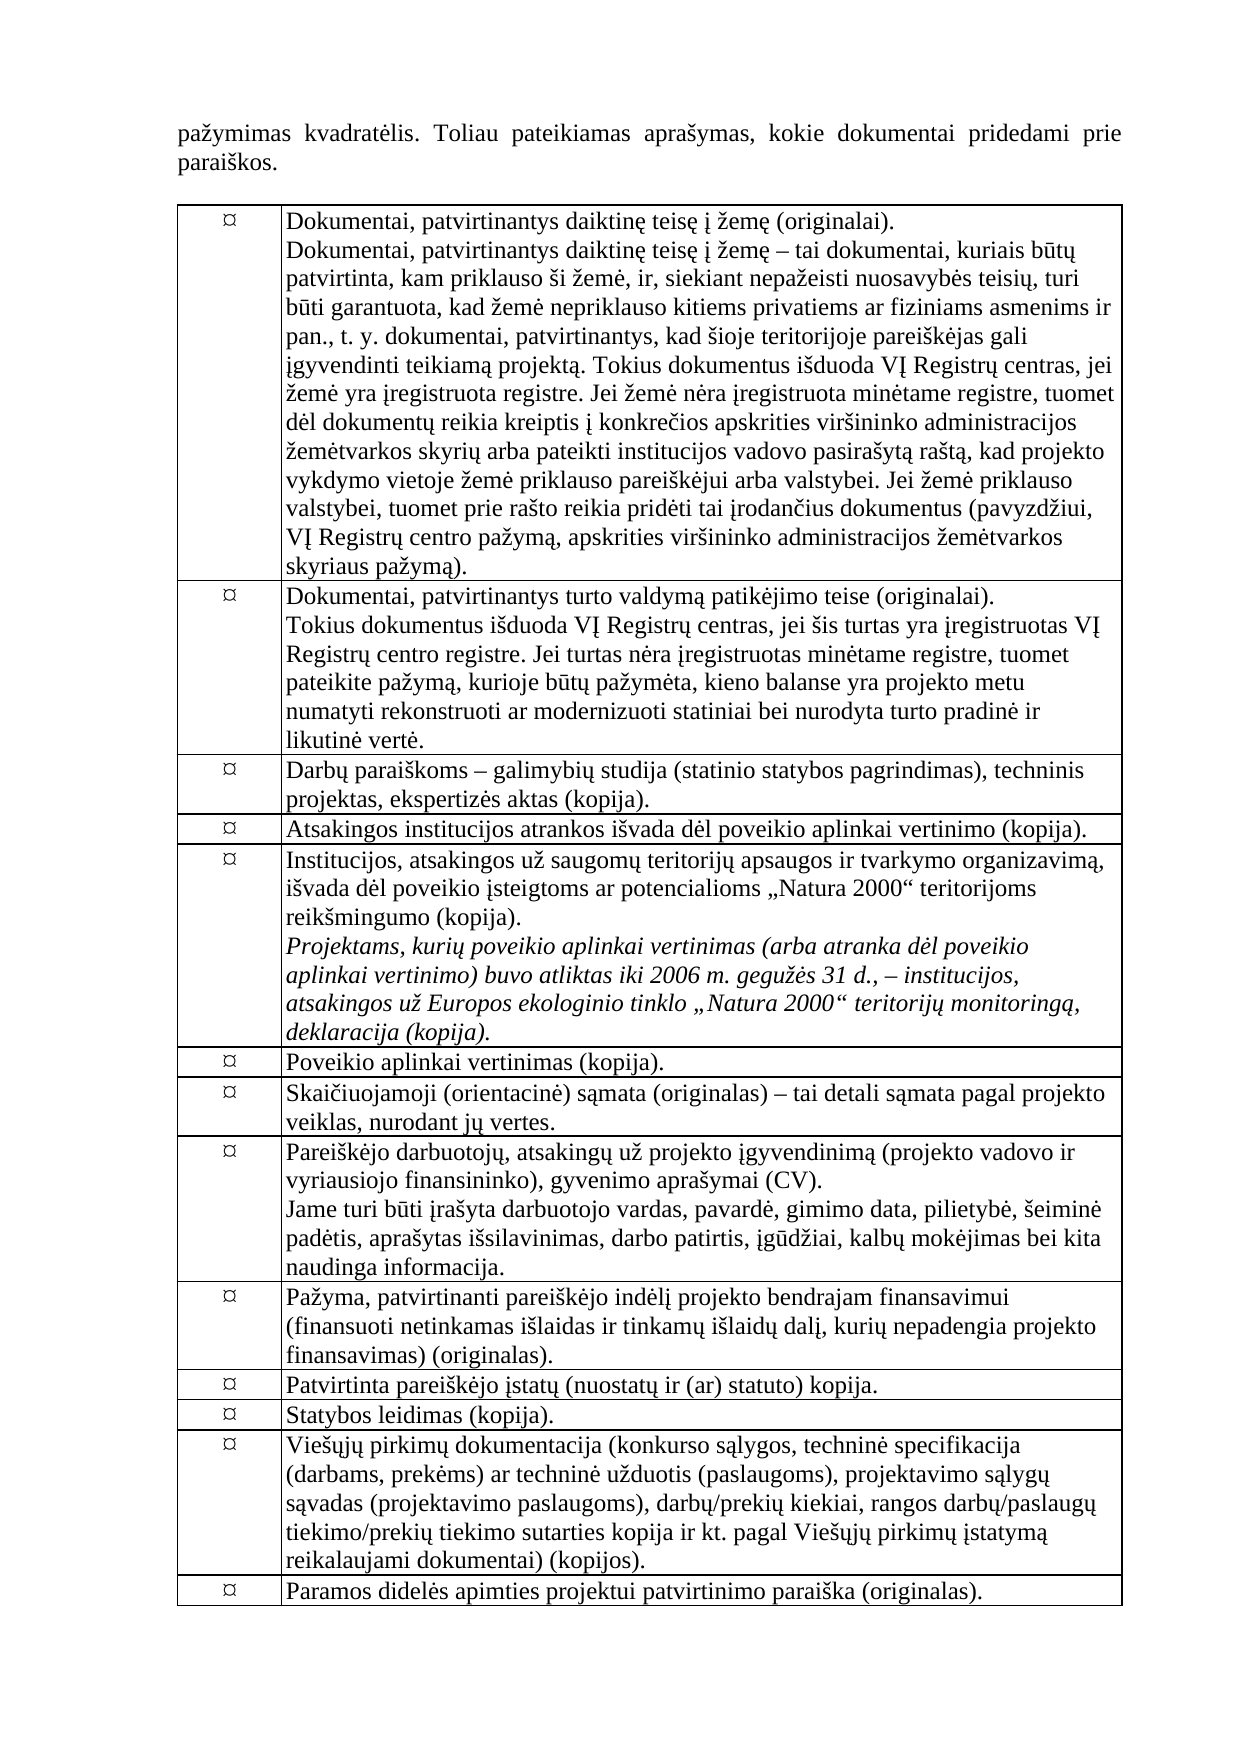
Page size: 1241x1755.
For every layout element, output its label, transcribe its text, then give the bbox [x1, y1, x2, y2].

table_cell [X] [178, 1048, 281, 1076]
table_cell Dokumentai, patvirtinantys turto valdymą patikėjimo teise (originalai). Tokius dokumentus išduoda VĮ Registrų centras, jei šis turtas yra įregistruotas VĮ Registrų centro registre. Jei turtas nėra įregistruotas minėtame registre, tuomet pateikite pažymą, kurioje būtų pažymėta, kieno balanse yra projekto metu numatyti rekonstruoti ar modernizuoti statiniai bei nurodyta turto pradinė ir likutinė vertė. [282, 581, 1121, 754]
table_cell [X] [178, 755, 281, 813]
table_cell [X] [178, 581, 281, 754]
table_cell Statybos leidimas (kopija). [282, 1400, 1121, 1429]
table_cell Patvirtinta pareiškėjo įstatų (nuostatų ir (ar) statuto) kopija. [282, 1370, 1121, 1399]
table_cell [X] [178, 1400, 281, 1429]
table_cell Poveikio aplinkai vertinimas (kopija). [282, 1048, 1121, 1076]
table_cell [X] [178, 1137, 281, 1281]
table_cell Darbų paraiškoms – galimybių studija (statinio statybos pagrindimas), techninis projektas, ekspertizės aktas (kopija). [282, 755, 1121, 813]
table_cell Pareiškėjo darbuotojų, atsakingų už projekto įgyvendinimą (projekto vadovo ir vyriausiojo finansininko), gyvenimo aprašymai (CV). Jame turi būti įrašyta darbuotojo vardas, pavardė, gimimo data, pilietybė, šeiminė padėtis, aprašytas išsilavinimas, darbo patirtis, įgūdžiai, kalbų mokėjimas bei kita naudinga informacija. [282, 1137, 1121, 1281]
table_cell [X] [178, 1078, 281, 1135]
table_cell Paramos didelės apimties projektui patvirtinimo paraiška (originalas). [282, 1576, 1121, 1605]
table_cell Viešųjų pirkimų dokumentacija (konkurso sąlygos, techninė specifikacija (darbams, prekėms) ar techninė užduotis (paslaugoms), projektavimo sąlygų sąvadas (projektavimo paslaugoms), darbų/prekių kiekiai, rangos darbų/paslaugų tiekimo/prekių tiekimo sutarties kopija ir kt. pagal Viešųjų pirkimų įstatymą reikalaujami dokumentai) (kopijos). [282, 1431, 1121, 1574]
table_cell [X] [178, 1576, 281, 1605]
table_cell [X] [178, 1282, 281, 1368]
table_cell [X] [178, 1370, 281, 1399]
table_cell [X] [178, 845, 281, 1046]
table_cell Atsakingos institucijos atrankos išvada dėl poveikio aplinkai vertinimo (kopija). [282, 815, 1121, 843]
table_cell Skaičiuojamoji (orientacinė) sąmata (originalas) – tai detali sąmata pagal projekto veiklas, nurodant jų vertes. [282, 1078, 1121, 1135]
table_cell Pažyma, patvirtinanti pareiškėjo indėlį projekto bendrajam finansavimui (finansuoti netinkamas išlaidas ir tinkamų išlaidų dalį, kurių nepadengia projekto finansavimas) (originalas). [282, 1282, 1121, 1368]
table_header [X] [178, 206, 281, 580]
table_cell [X] [178, 815, 281, 843]
text pažymimas kvadratėlis. Toliau pateikiamas aprašymas, kokie dokumentai pridedami prie paraiškos. [177, 118, 1122, 176]
table_header Dokumentai, patvirtinantys daiktinę teisę į žemę (originalai). Dokumentai, patvirtinantys daiktinę teisę į žemę – tai dokumentai, kuriais būtų patvirtinta, kam priklauso ši žemė, ir, siekiant nepažeisti nuosavybės teisių, turi būti garantuota, kad žemė nepriklauso kitiems privatiems ar fiziniams asmenims ir pan., t. y. dokumentai, patvirtinantys, kad šioje teritorijoje pareiškėjas gali įgyvendinti teikiamą projektą. Tokius dokumentus išduoda VĮ Registrų centras, jei žemė yra įregistruota registre. Jei žemė nėra įregistruota minėtame registre, tuomet dėl dokumentų reikia kreiptis į konkrečios apskrities viršininko administracijos žemėtvarkos skyrių arba pateikti institucijos vadovo pasirašytą raštą, kad projekto vykdymo vietoje žemė priklauso pareiškėjui arba valstybei. Jei žemė priklauso valstybei, tuomet prie rašto reikia pridėti tai įrodančius dokumentus (pavyzdžiui, VĮ Registrų centro pažymą, apskrities viršininko administracijos žemėtvarkos skyriaus pažymą). [282, 206, 1121, 580]
table_cell Institucijos, atsakingos už saugomų teritorijų apsaugos ir tvarkymo organizavimą, išvada dėl poveikio įsteigtoms ar potencialioms „Natura 2000“ teritorijoms reikšmingumo (kopija). Projektams, kurių poveikio aplinkai vertinimas (arba atranka dėl poveikio aplinkai vertinimo) buvo atliktas iki 2006 m. gegužės 31 d., – institucijos, atsakingos už Europos ekologinio tinklo „Natura 2000“ teritorijų monitoringą, deklaracija (kopija). [282, 845, 1121, 1046]
table_cell [X] [178, 1431, 281, 1574]
